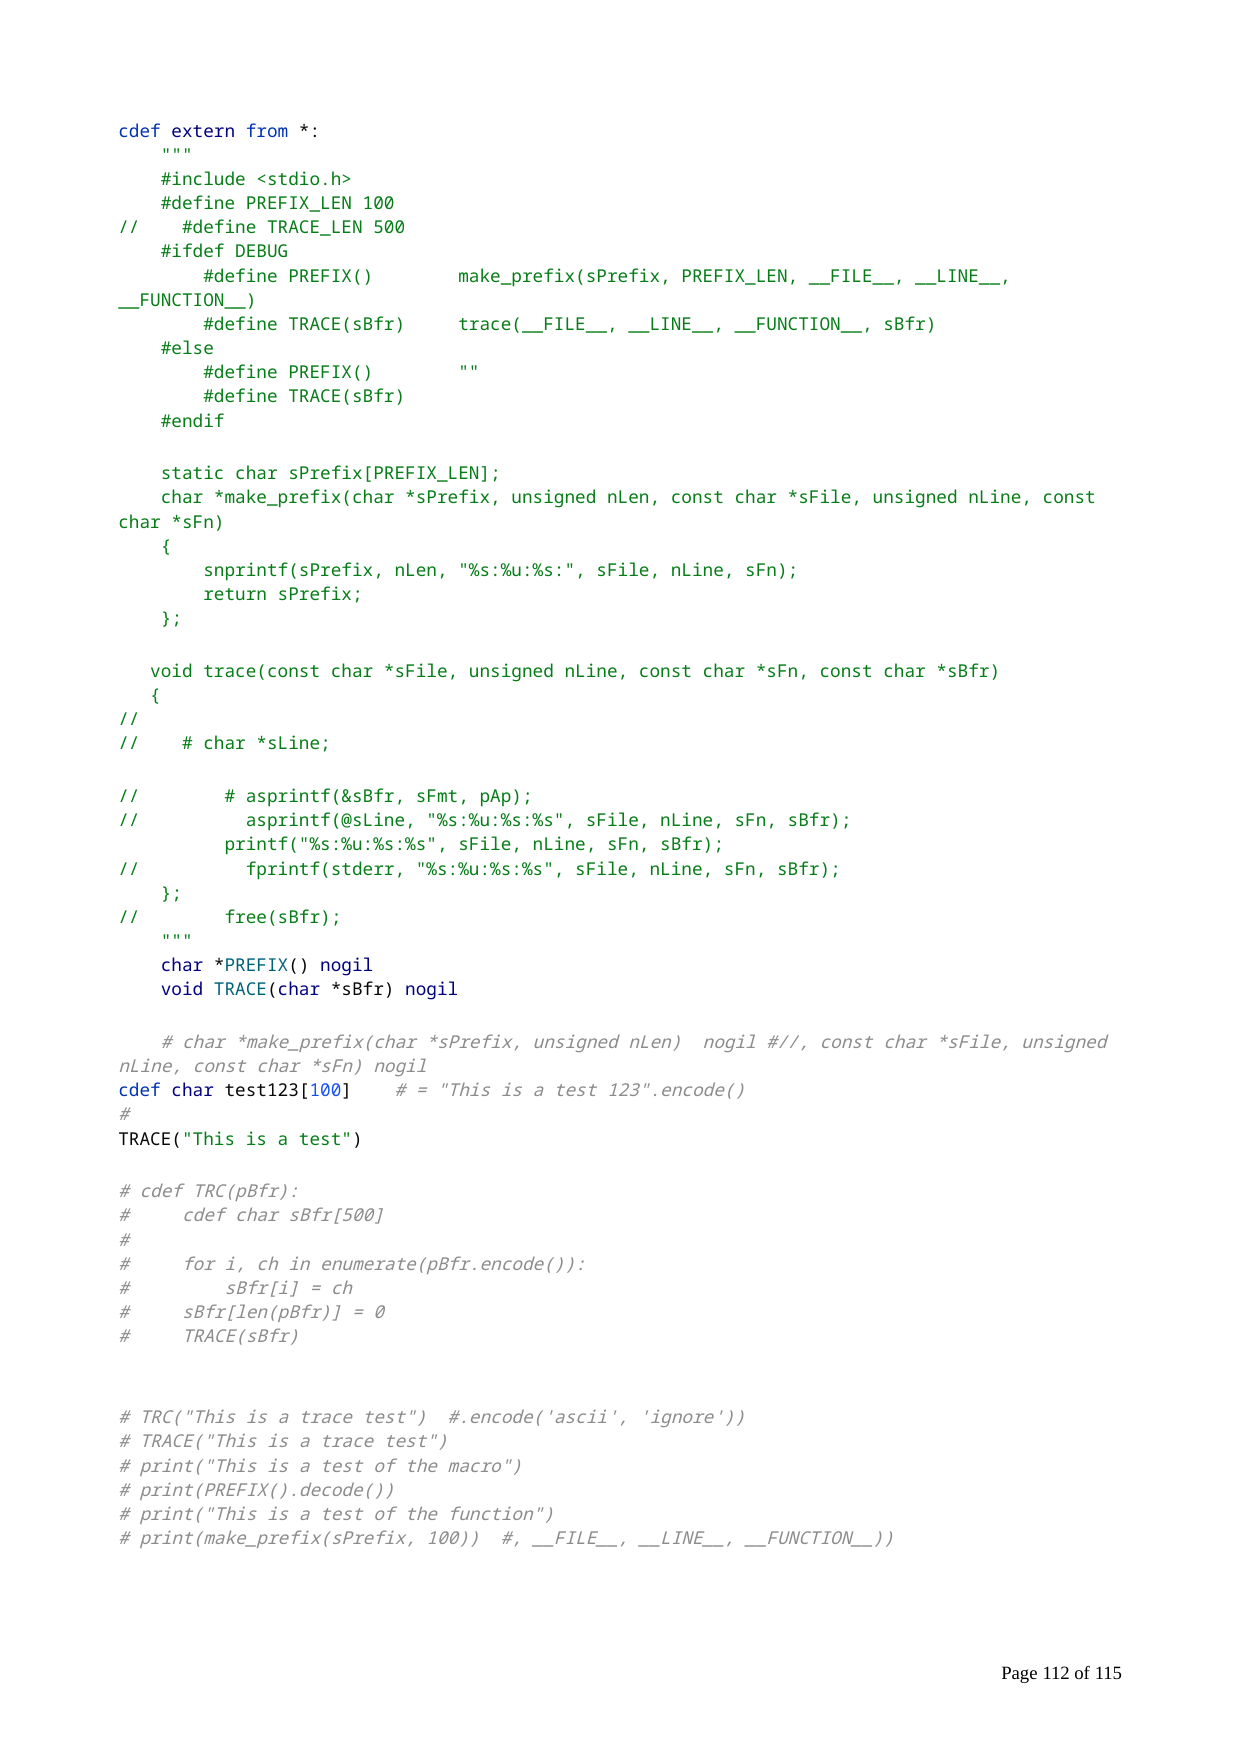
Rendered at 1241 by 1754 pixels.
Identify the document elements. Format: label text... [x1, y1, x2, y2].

text cdef extern from *: """ #include <stdio.h> #define PREFIX_LEN 100 // #define TRACE_LEN 500 #ifdef DEBUG #define PREFIX() make_prefix(sPrefix, PREFIX_LEN, __FILE__, __LINE__, __FUNCTION__) #define TRACE(sBfr) trace(__FILE__, __LINE__, __FUNCTION__, sBfr) #else #define PREFIX() "" #define TRACE(sBfr) #endif static char sPrefix[PREFIX_LEN]; char *make_prefix(char *sPrefix, unsigned nLen, const char *sFile, unsigned nLine, const char *sFn) { snprintf(sPrefix, nLen, "%s:%u:%s:", sFile, nLine, sFn); return sPrefix; }; void trace(const char *sFile, unsigned nLine, const char *sFn, const char *sBfr) { // // # char *sLine; // # asprintf(&sBfr, sFmt, pAp); // asprintf(@sLine, "%s:%u:%s:%s", sFile, nLine, sFn, sBfr); printf("%s:%u:%s:%s", sFile, nLine, sFn, sBfr); // fprintf(stderr, "%s:%u:%s:%s", sFile, nLine, sFn, sBfr); }; // free(sBfr); """ char *PREFIX() nogil void TRACE(char *sBfr) nogil # char *make_prefix(char *sPrefix, unsigned nLen) nogil #//, const char *sFile, unsigned nLine, const char *sFn) nogil cdef char test123[100] # = "This is a test 123".encode() # TRACE("This is a test") # cdef TRC(pBfr): # cdef char sBfr[500] # # for i, ch in enumerate(pBfr.encode()): # sBfr[i] = ch # sBfr[len(pBfr)] = 0 # TRACE(sBfr) # TRC("This is a trace test") #.encode('ascii', 'ignore')) # TRACE("This is a trace test") # print("This is a test of the macro") # print(PREFIX().decode()) # print("This is a test of the function") # print(make_prefix(sPrefix, 100)) #, __FILE__, __LINE__, __FUNCTION__)) [118, 118, 1122, 1578]
